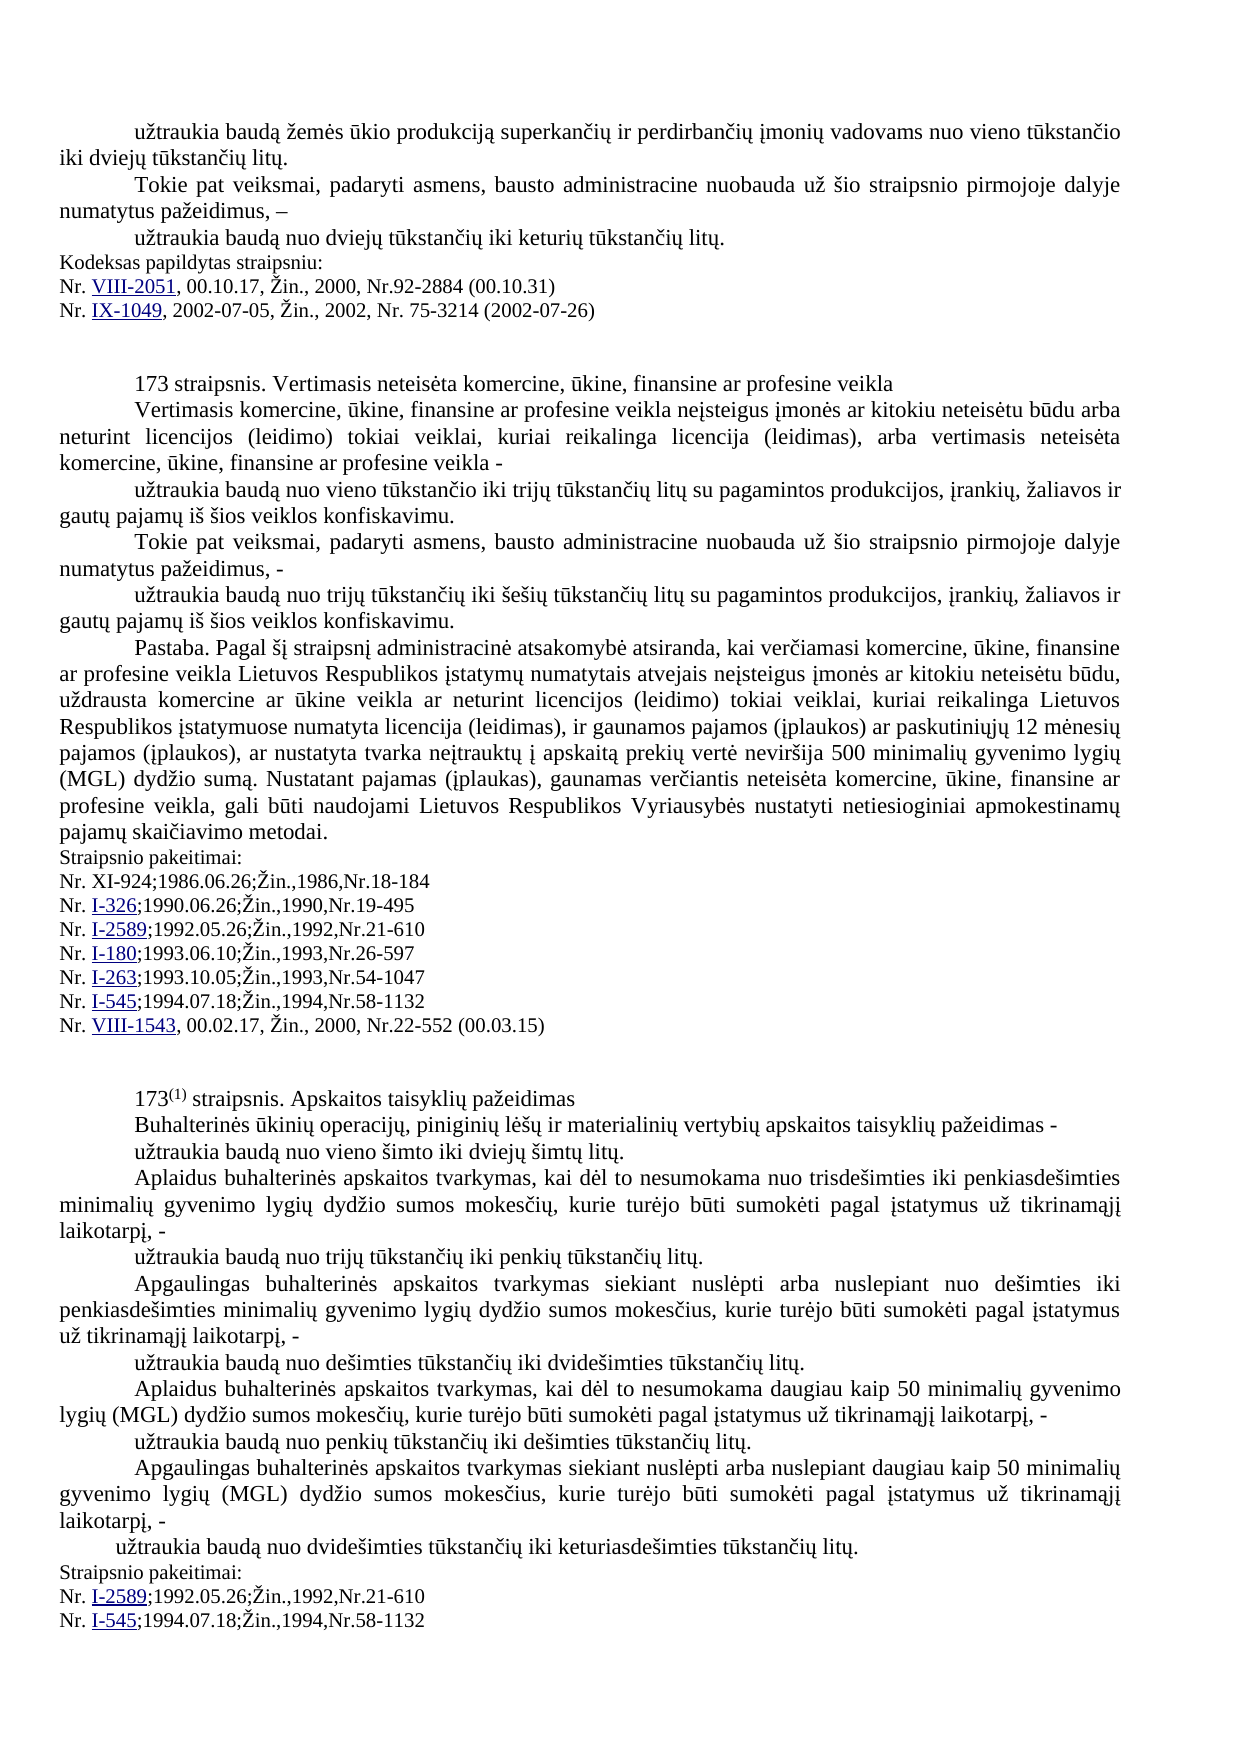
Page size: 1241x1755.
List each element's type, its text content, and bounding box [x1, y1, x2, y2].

text Apgaulingas buhalterinės apskaitos tvarkymas siekiant nuslėpti arba nuslepiant nuo dešimties iki penkiasdešimties minimalių gyvenimo lygių dydžio sumos mokesčius, kurie turėjo būti sumokėti pagal įstatymus už tikrinamąjį laikotarpį, - [59, 1270, 1122, 1349]
text Tokie pat veiksmai, padaryti asmens, bausto administracine nuobauda už šio straipsnio pirmojoje dalyje numatytus pažeidimus, - [59, 528, 1122, 581]
text užtraukia baudą nuo dvidešimties tūkstančių iki keturiasdešimties tūkstančių litų. [59, 1533, 1122, 1559]
text Nr. I-180;1993.06.10;Žin.,1993,Nr.26-597 [59, 941, 1122, 965]
text 173 straipsnis. Vertimasis neteisėta komercine, ūkine, finansine ar profesine veikla [134, 370, 1122, 397]
text Nr. VIII-2051, 00.10.17, Žin., 2000, Nr.92-2884 (00.10.31) [59, 274, 1122, 298]
text Nr. I-2589;1992.05.26;Žin.,1992,Nr.21-610 [59, 917, 1122, 941]
text užtraukia baudą nuo trijų tūkstančių iki šešių tūkstančių litų su pagamintos produkcijos, įrankių, žaliavos ir gautų pajamų iš šios veiklos konfiskavimu. [59, 581, 1122, 634]
text užtraukia baudą nuo trijų tūkstančių iki penkių tūkstančių litų. [59, 1243, 1122, 1270]
text Buhalterinės ūkinių operacijų, piniginių lėšų ir materialinių vertybių apskaitos taisyklių pažeidimas - [59, 1112, 1122, 1138]
text Nr. I-326;1990.06.26;Žin.,1990,Nr.19-495 [59, 893, 1122, 917]
text Nr. I-2589;1992.05.26;Žin.,1992,Nr.21-610 [59, 1584, 1122, 1608]
text Vertimasis komercine, ūkine, finansine ar profesine veikla neįsteigus įmonės ar kitokiu neteisėtu būdu arba neturint licencijos (leidimo) tokiai veiklai, kuriai reikalinga licencija (leidimas), arba vertimasis neteisėta komercine, ūkine, finansine ar profesine veikla - [59, 397, 1122, 476]
text Straipsnio pakeitimai: [59, 844, 1122, 869]
text užtraukia baudą žemės ūkio produkciją superkančių ir perdirbančių įmonių vadovams nuo vieno tūkstančio iki dviejų tūkstančių litų. [59, 118, 1122, 171]
text Nr. XI-924;1986.06.26;Žin.,1986,Nr.18-184 [59, 869, 1122, 893]
text užtraukia baudą nuo dešimties tūkstančių iki dvidešimties tūkstančių litų. [59, 1349, 1122, 1375]
text Nr. VIII-1543, 00.02.17, Žin., 2000, Nr.22-552 (00.03.15) [59, 1013, 1122, 1037]
text užtraukia baudą nuo vieno šimto iki dviejų šimtų litų. [59, 1138, 1122, 1164]
text Kodeksas papildytas straipsniu: [59, 250, 1122, 274]
text Tokie pat veiksmai, padaryti asmens, bausto administracine nuobauda už šio straipsnio pirmojoje dalyje numatytus pažeidimus, – [59, 171, 1122, 223]
text Nr. IX-1049, 2002-07-05, Žin., 2002, Nr. 75-3214 (2002-07-26) [59, 298, 1122, 322]
text Straipsnio pakeitimai: [59, 1559, 1122, 1584]
text Aplaidus buhalterinės apskaitos tvarkymas, kai dėl to nesumokama daugiau kaip 50 minimalių gyvenimo lygių (MGL) dydžio sumos mokesčių, kurie turėjo būti sumokėti pagal įstatymus už tikrinamąjį laikotarpį, - [59, 1375, 1122, 1428]
text užtraukia baudą nuo dviejų tūkstančių iki keturių tūkstančių litų. [59, 223, 1122, 250]
text užtraukia baudą nuo penkių tūkstančių iki dešimties tūkstančių litų. [59, 1428, 1122, 1454]
text Pastaba. Pagal šį straipsnį administracinė atsakomybė atsiranda, kai verčiamasi komercine, ūkine, finansine ar profesine veikla Lietuvos Respublikos įstatymų numatytais atvejais neįsteigus įmonės ar kitokiu neteisėtu būdu, uždrausta komercine ar ūkine veikla ar neturint licencijos (leidimo) tokiai veiklai, kuriai reikalinga Lietuvos Respublikos įstatymuose numatyta licencija (leidimas), ir gaunamos pajamos (įplaukos) ar paskutiniųjų 12 mėnesių pajamos (įplaukos), ar nustatyta tvarka neįtrauktų į apskaitą prekių vertė neviršija 500 minimalių gyvenimo lygių (MGL) dydžio sumą. Nustatant pajamas (įplaukas), gaunamas verčiantis neteisėta komercine, ūkine, finansine ar profesine veikla, gali būti naudojami Lietuvos Respublikos Vyriausybės nustatyti netiesioginiai apmokestinamų pajamų skaičiavimo metodai. [59, 634, 1122, 844]
text Nr. I-545;1994.07.18;Žin.,1994,Nr.58-1132 [59, 989, 1122, 1013]
text užtraukia baudą nuo vieno tūkstančio iki trijų tūkstančių litų su pagamintos produkcijos, įrankių, žaliavos ir gautų pajamų iš šios veiklos konfiskavimu. [59, 476, 1122, 528]
text Nr. I-263;1993.10.05;Žin.,1993,Nr.54-1047 [59, 965, 1122, 989]
text 173(1) straipsnis. Apskaitos taisyklių pažeidimas [59, 1085, 1122, 1112]
text Nr. I-545;1994.07.18;Žin.,1994,Nr.58-1132 [59, 1608, 1122, 1632]
text Aplaidus buhalterinės apskaitos tvarkymas, kai dėl to nesumokama nuo trisdešimties iki penkiasdešimties minimalių gyvenimo lygių dydžio sumos mokesčių, kurie turėjo būti sumokėti pagal įstatymus už tikrinamąjį laikotarpį, - [59, 1164, 1122, 1243]
text Apgaulingas buhalterinės apskaitos tvarkymas siekiant nuslėpti arba nuslepiant daugiau kaip 50 minimalių gyvenimo lygių (MGL) dydžio sumos mokesčius, kurie turėjo būti sumokėti pagal įstatymus už tikrinamąjį laikotarpį, - [59, 1454, 1122, 1533]
